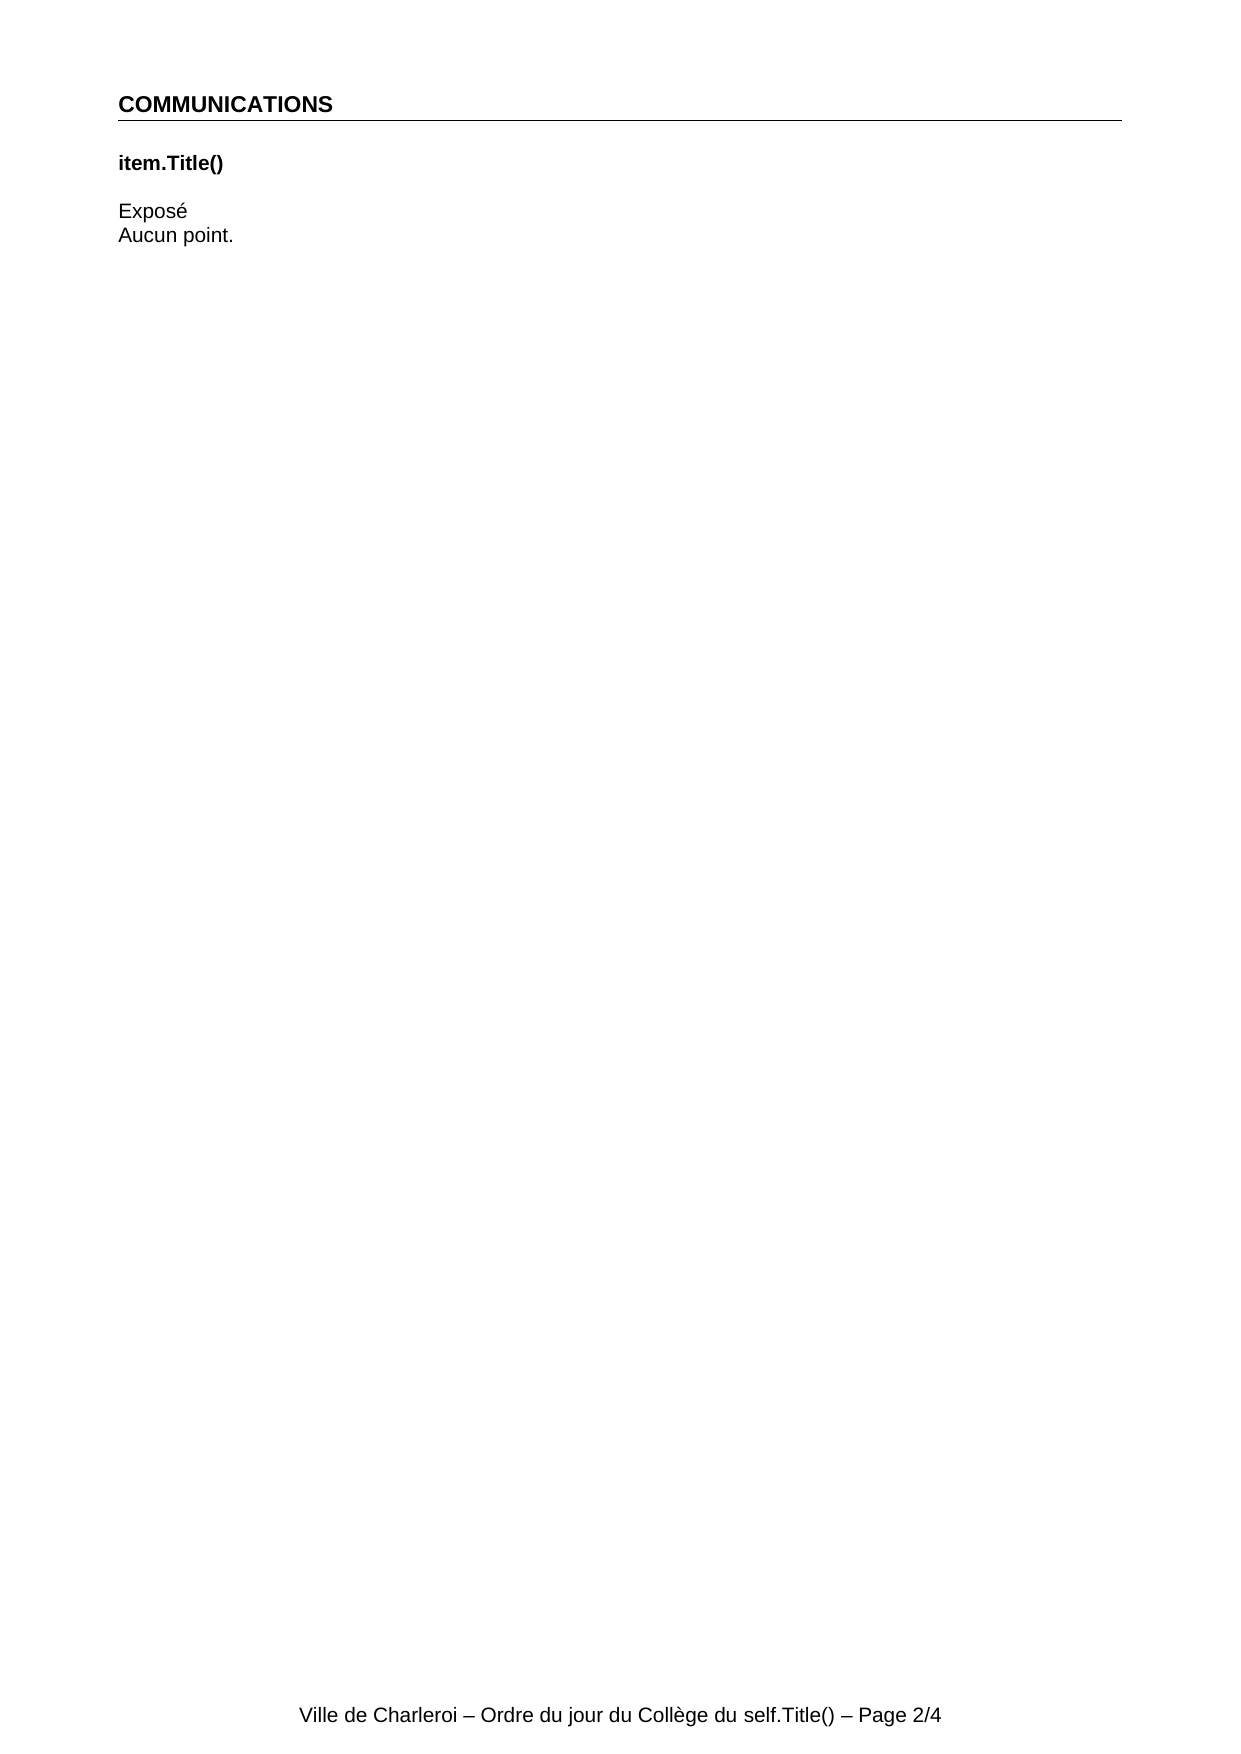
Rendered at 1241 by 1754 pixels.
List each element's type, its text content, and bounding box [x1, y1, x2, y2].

text item.Title() [118, 151, 1122, 175]
subtitle COMMUNICATIONS [118, 91, 1122, 120]
text Exposé [118, 199, 1122, 223]
text Aucun point. [118, 223, 1122, 247]
